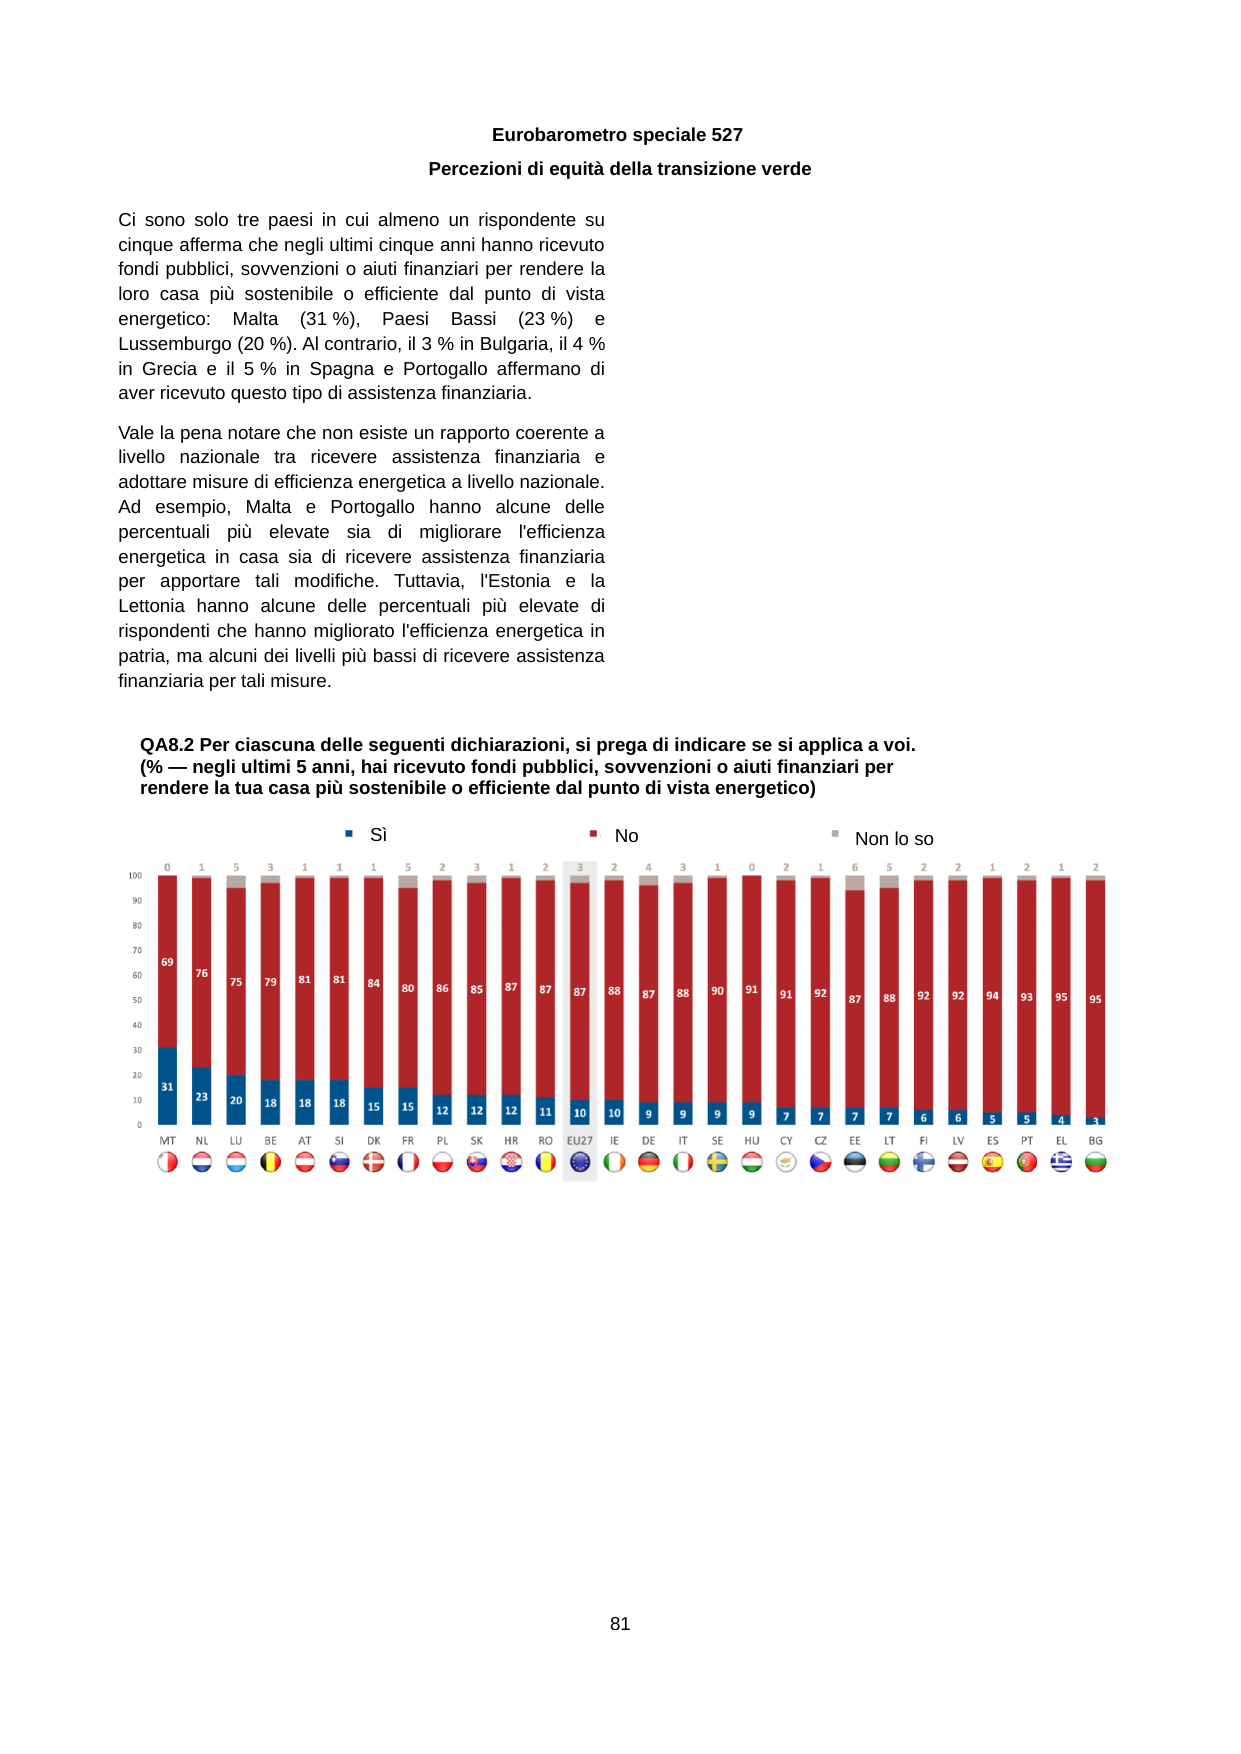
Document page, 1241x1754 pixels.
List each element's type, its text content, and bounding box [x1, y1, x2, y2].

text Ci sono solo tre paesi in cui almeno un rispondente su cinque afferma che negli ultimi cinque anni hanno ricevuto fondi pubblici, sovvenzioni o aiuti finanziari per rendere la loro casa più sostenibile o efficiente dal punto di vista energetico: Malta (31 %), Paesi Bassi (23 %) e Lussemburgo (20 %). Al contrario, il 3 % in Bulgaria, il 4 % in Grecia e il 5 % in Spagna e Portogallo affermano di aver ricevuto questo tipo di assistenza finanziaria. [118, 208, 605, 404]
text Vale la pena notare che non esiste un rapporto coerente a livello nazionale tra ricevere assistenza finanziaria e adottare misure di efficienza energetica a livello nazionale. Ad esempio, Malta e Portogallo hanno alcune delle percentuali più elevate sia di migliorare l'efficienza energetica in casa sia di ricevere assistenza finanziaria per apportare tali modifiche. Tuttavia, l'Estonia e la Lettonia hanno alcune delle percentuali più elevate di rispondenti che hanno migliorato l'efficienza energetica in patria, ma alcuni dei livelli più bassi di ricevere assistenza finanziaria per tali misure. [118, 421, 605, 691]
picture [118, 817, 1112, 1189]
